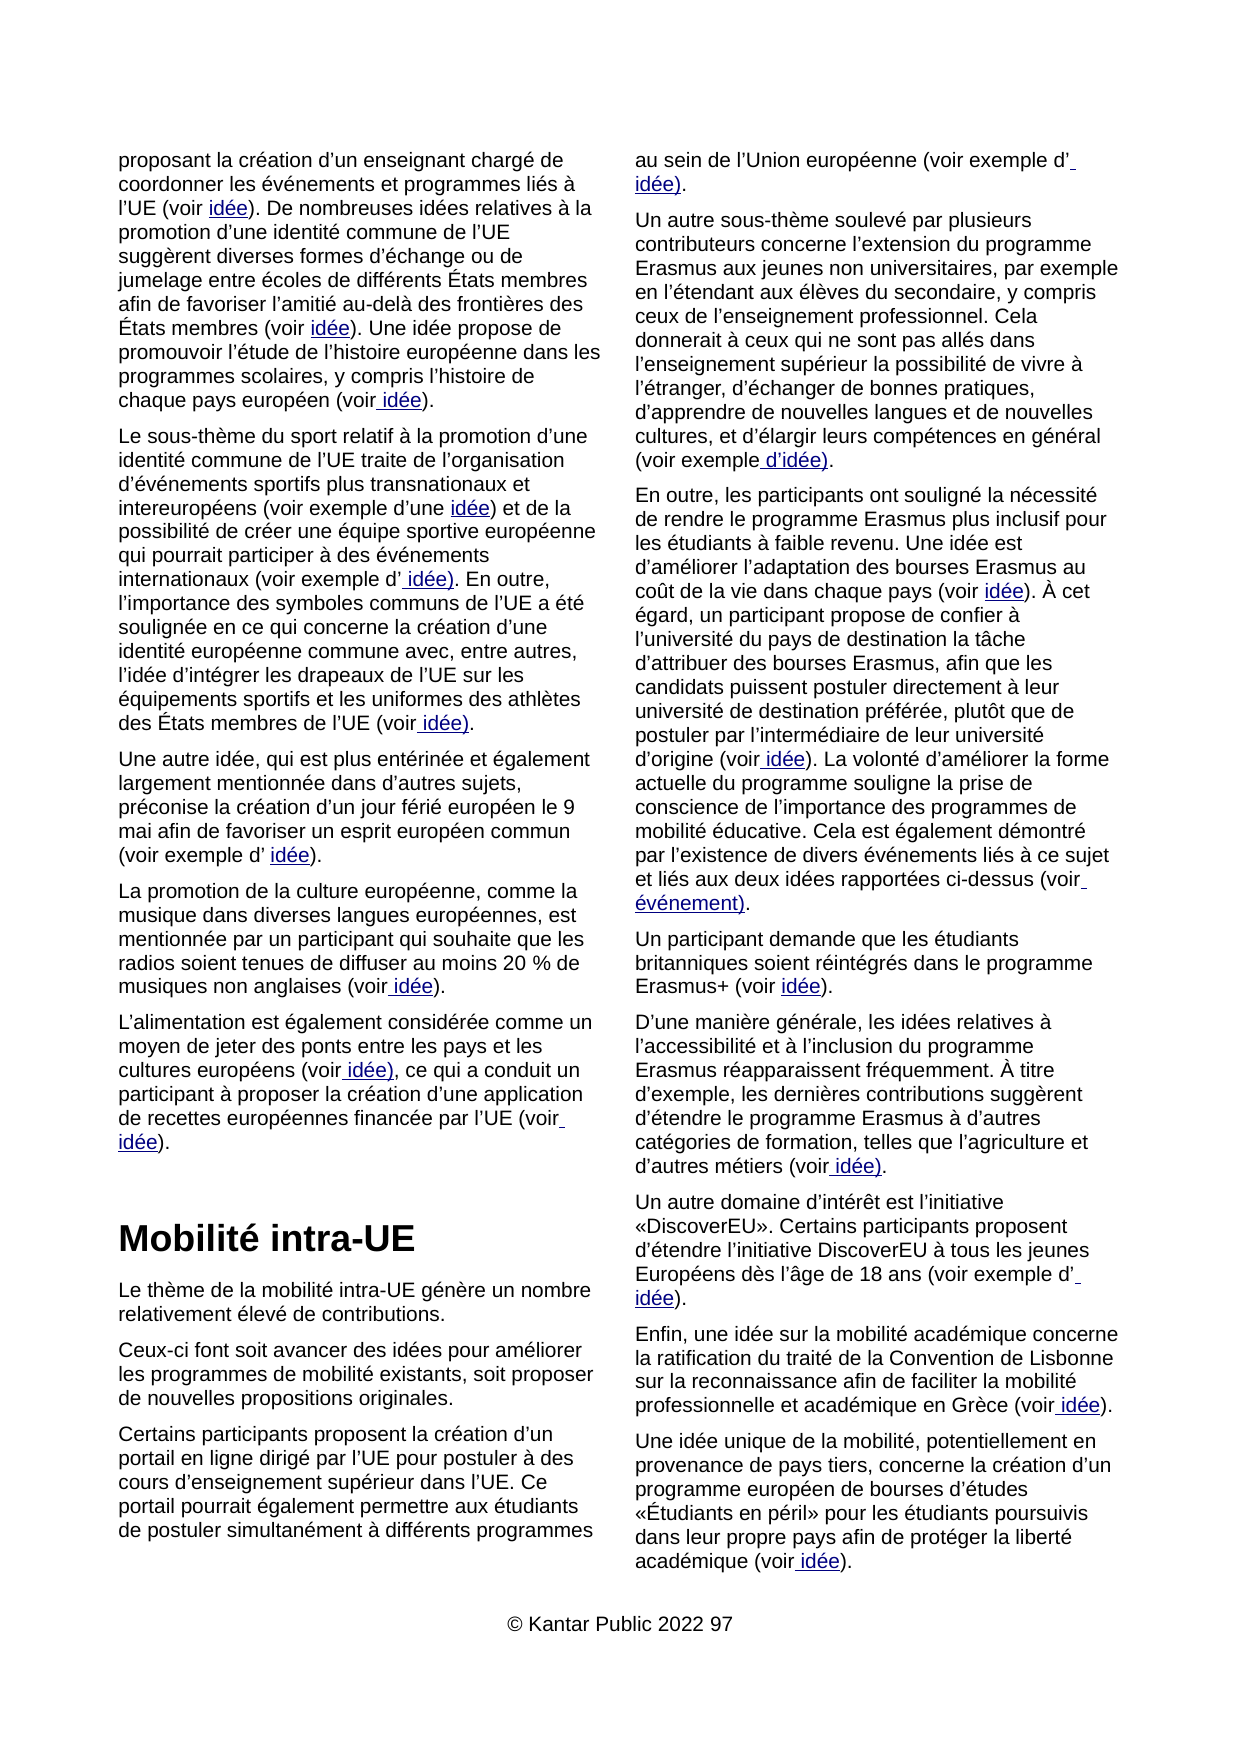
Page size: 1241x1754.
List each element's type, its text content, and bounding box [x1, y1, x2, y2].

text au sein de l’Union européenne (voir exemple d’ idée). [635, 148, 1122, 196]
text La promotion de la culture européenne, comme la musique dans diverses langues européennes, est mentionnée par un participant qui souhaite que les radios soient tenues de diffuser au moins 20 % de musiques non anglaises (voir idée). [118, 878, 605, 998]
subtitle Mobilité intra-UE [118, 1216, 605, 1259]
text Une idée unique de la mobilité, potentiellement en provenance de pays tiers, concerne la création d’un programme européen de bourses d’études «Étudiants en péril» pour les étudiants poursuivis dans leur propre pays afin de protéger la liberté académique (voir idée). [635, 1429, 1122, 1573]
text Un participant demande que les étudiants britanniques soient réintégrés dans le programme Erasmus+ (voir idée). [635, 926, 1122, 998]
text proposant la création d’un enseignant chargé de coordonner les événements et programmes liés à l’UE (voir idée). De nombreuses idées relatives à la promotion d’une identité commune de l’UE suggèrent diverses formes d’échange ou de jumelage entre écoles de différents États membres afin de favoriser l’amitié au-delà des frontières des États membres (voir idée). Une idée propose de promouvoir l’étude de l’histoire européenne dans les programmes scolaires, y compris l’histoire de chaque pays européen (voir idée). [118, 148, 605, 412]
text L’alimentation est également considérée comme un moyen de jeter des ponts entre les pays et les cultures européens (voir idée), ce qui a conduit un participant à proposer la création d’une application de recettes européennes financée par l’UE (voir idée). [118, 1010, 605, 1154]
text D’une manière générale, les idées relatives à l’accessibilité et à l’inclusion du programme Erasmus réapparaissent fréquemment. À titre d’exemple, les dernières contributions suggèrent d’étendre le programme Erasmus à d’autres catégories de formation, telles que l’agriculture et d’autres métiers (voir idée). [635, 1010, 1122, 1178]
text Un autre sous-thème soulevé par plusieurs contributeurs concerne l’extension du programme Erasmus aux jeunes non universitaires, par exemple en l’étendant aux élèves du secondaire, y compris ceux de l’enseignement professionnel. Cela donnerait à ceux qui ne sont pas allés dans l’enseignement supérieur la possibilité de vivre à l’étranger, d’échanger de bonnes pratiques, d’apprendre de nouvelles langues et de nouvelles cultures, et d’élargir leurs compétences en général (voir exemple d’idée). [635, 208, 1122, 471]
text Le thème de la mobilité intra-UE génère un nombre relativement élevé de contributions. [118, 1278, 605, 1326]
text Un autre domaine d’intérêt est l’initiative «DiscoverEU». Certains participants proposent d’étendre l’initiative DiscoverEU à tous les jeunes Européens dès l’âge de 18 ans (voir exemple d’ idée). [635, 1190, 1122, 1309]
text Le sous-thème du sport relatif à la promotion d’une identité commune de l’UE traite de l’organisation d’événements sportifs plus transnationaux et intereuropéens (voir exemple d’une idée) et de la possibilité de créer une équipe sportive européenne qui pourrait participer à des événements internationaux (voir exemple d’ idée). En outre, l’importance des symboles communs de l’UE a été soulignée en ce qui concerne la création d’une identité européenne commune avec, entre autres, l’idée d’intégrer les drapeaux de l’UE sur les équipements sportifs et les uniformes des athlètes des États membres de l’UE (voir idée). [118, 423, 605, 735]
text En outre, les participants ont souligné la nécessité de rendre le programme Erasmus plus inclusif pour les étudiants à faible revenu. Une idée est d’améliorer l’adaptation des bourses Erasmus au coût de la vie dans chaque pays (voir idée). À cet égard, un participant propose de confier à l’université du pays de destination la tâche d’attribuer des bourses Erasmus, afin que les candidats puissent postuler directement à leur université de destination préférée, plutôt que de postuler par l’intermédiaire de leur université d’origine (voir idée). La volonté d’améliorer la forme actuelle du programme souligne la prise de conscience de l’importance des programmes de mobilité éducative. Cela est également démontré par l’existence de divers événements liés à ce sujet et liés aux deux idées rapportées ci-dessus (voir événement). [635, 483, 1122, 914]
text Ceux-ci font soit avancer des idées pour améliorer les programmes de mobilité existants, soit proposer de nouvelles propositions originales. [118, 1338, 605, 1410]
text Une autre idée, qui est plus entérinée et également largement mentionnée dans d’autres sujets, préconise la création d’un jour férié européen le 9 mai afin de favoriser un esprit européen commun (voir exemple d’ idée). [118, 747, 605, 867]
text Certains participants proposent la création d’un portail en ligne dirigé par l’UE pour postuler à des cours d’enseignement supérieur dans l’UE. Ce portail pourrait également permettre aux étudiants de postuler simultanément à différents programmes [118, 1422, 605, 1541]
text Enfin, une idée sur la mobilité académique concerne la ratification du traité de la Convention de Lisbonne sur la reconnaissance afin de faciliter la mobilité professionnelle et académique en Grèce (voir idée). [635, 1321, 1122, 1417]
